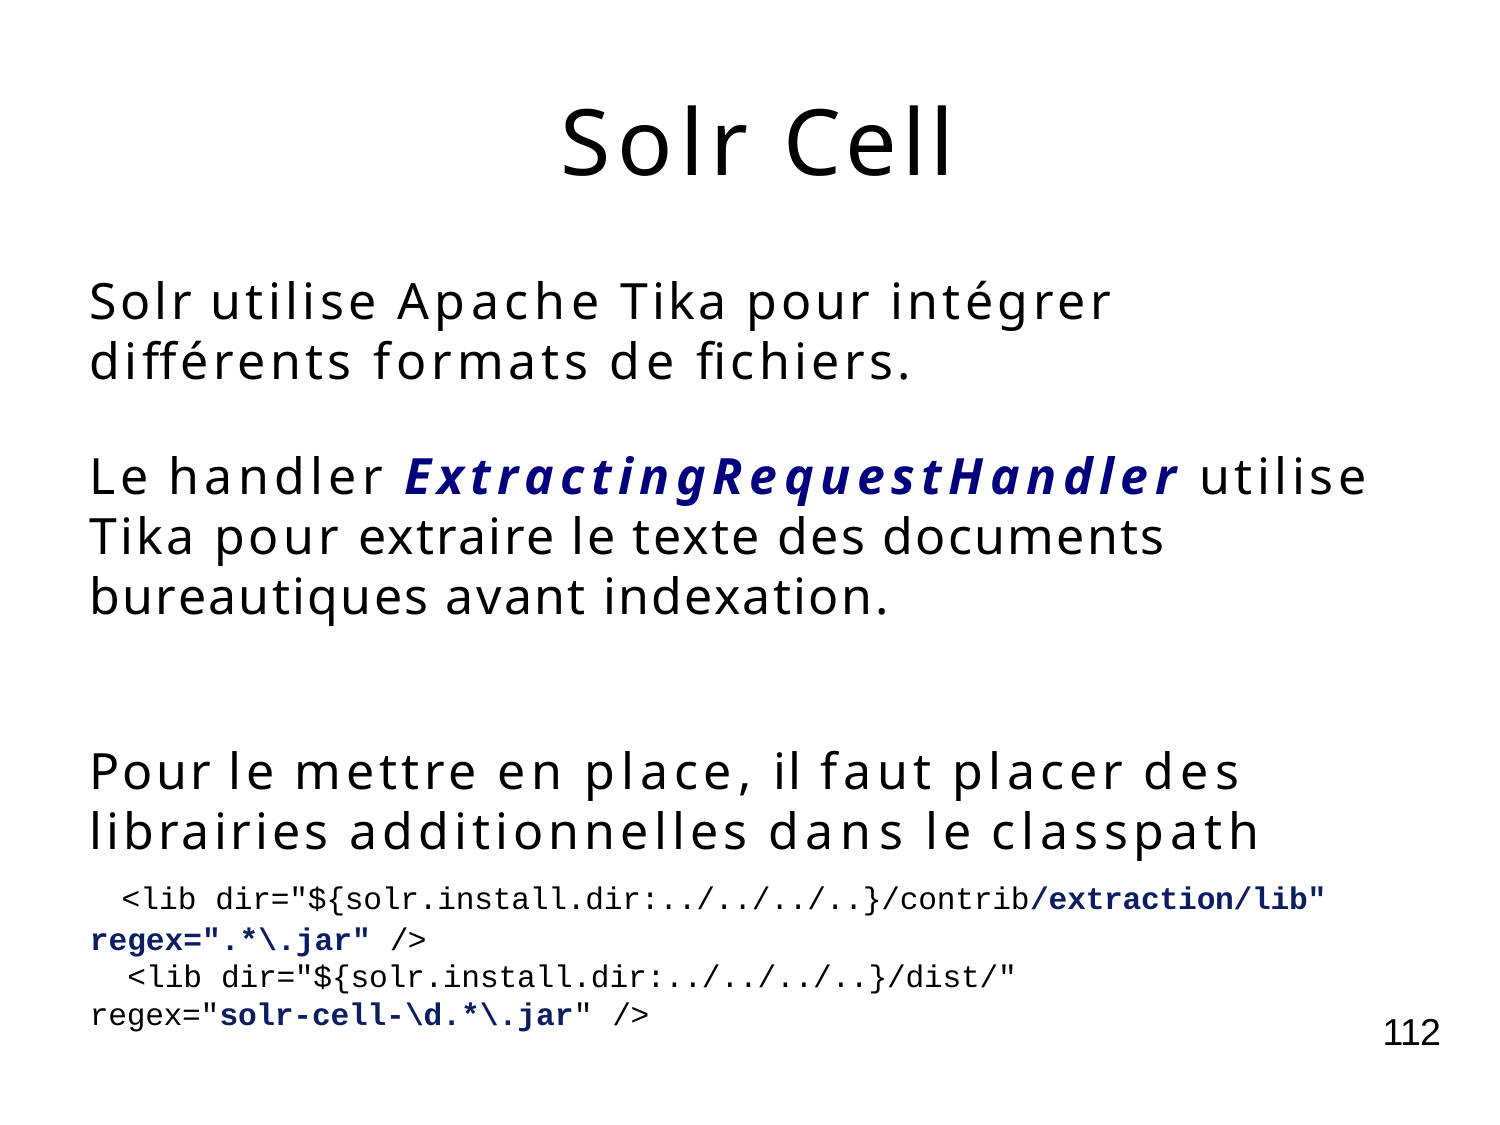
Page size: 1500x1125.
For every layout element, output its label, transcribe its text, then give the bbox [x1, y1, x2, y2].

title Solr Cell [87, 26, 1413, 272]
text_box 112 [1380, 1006, 1445, 1054]
text_box Pour le mettre en place, il faut placer des librairies additionnelles dans le classpath <lib dir="${solr.install.dir:../../../..}/contrib/extraction/lib" regex=".*\.jar" /> <lib dir="${solr.install.dir:../../../..}/dist/" regex="solr-cell-\d.*\.jar" /> [87, 737, 1360, 1032]
text_box Solr utilise Apache Tika pour intégrer différents formats de fichiers. Le handler ExtractingRequestHandler utilise Tika pour extraire le texte des documents bureautiques avant indexation. [87, 267, 1411, 625]
